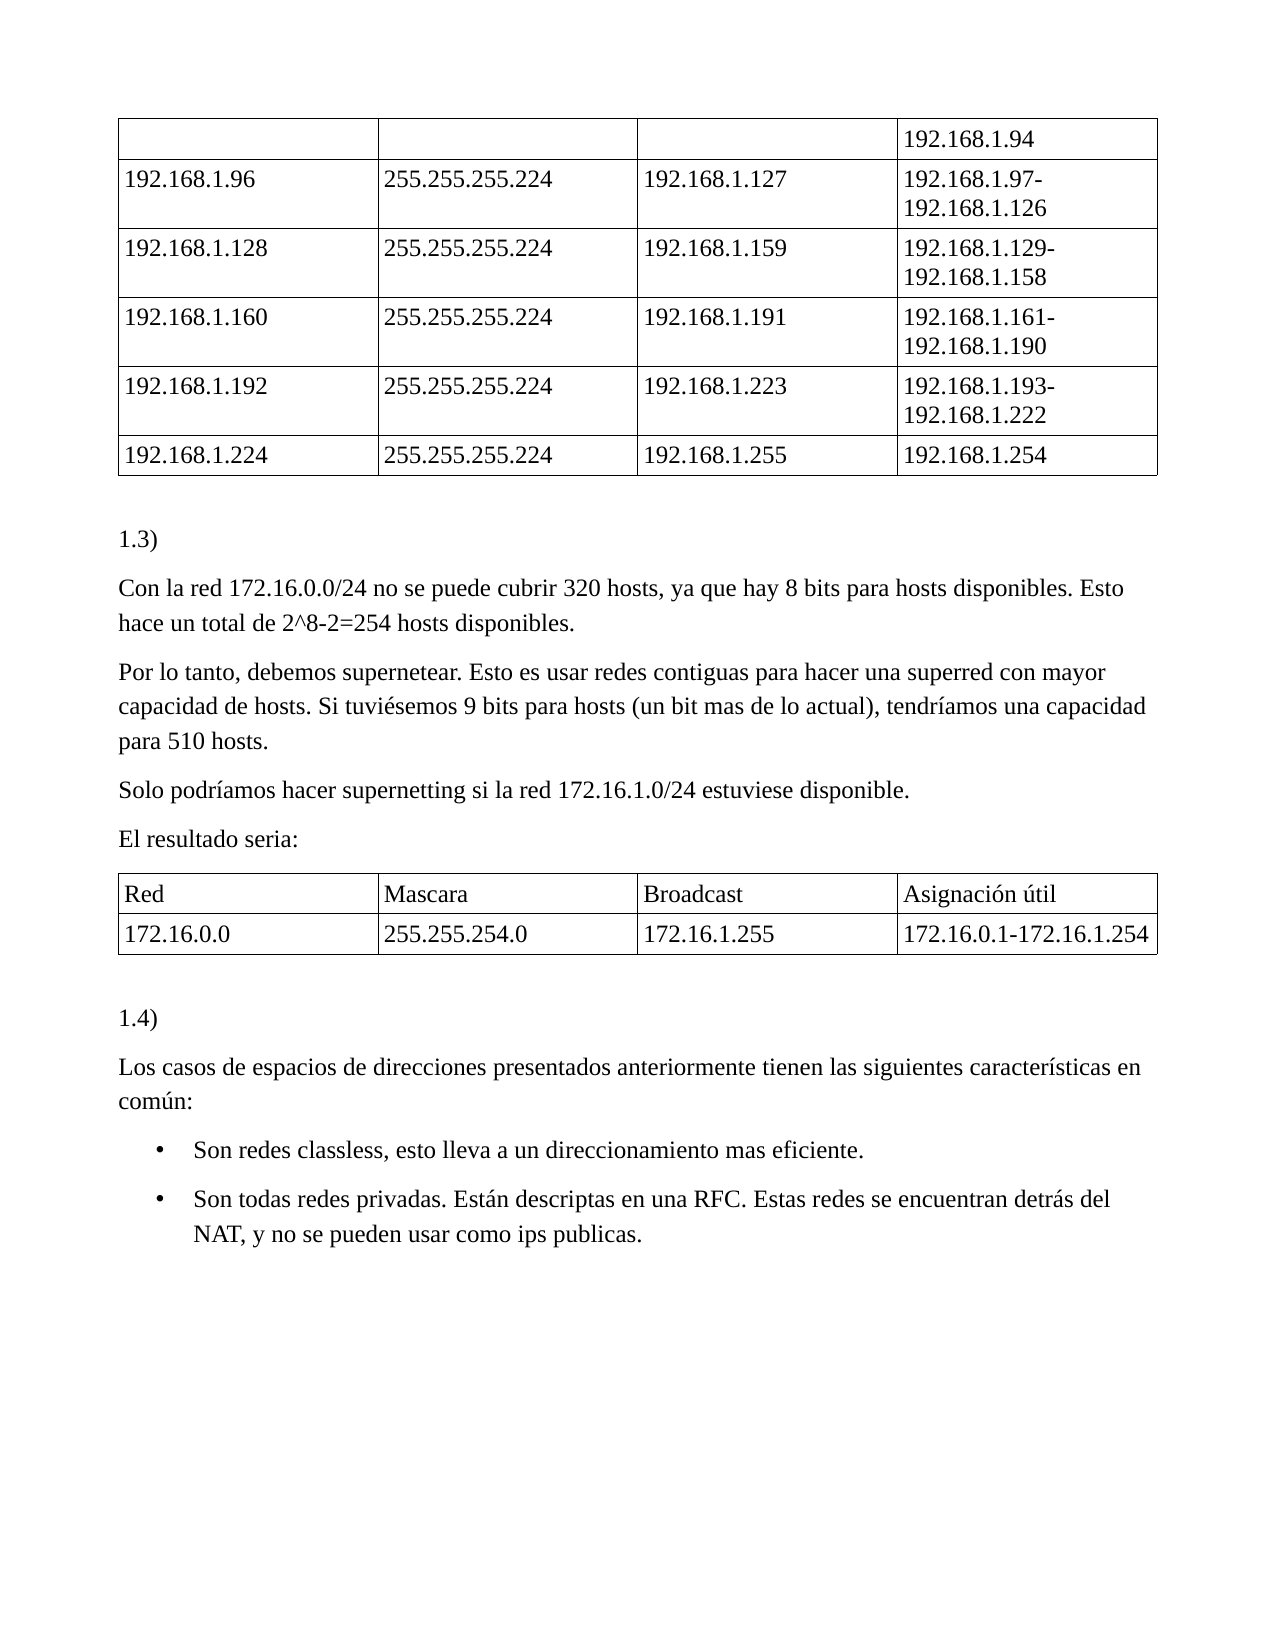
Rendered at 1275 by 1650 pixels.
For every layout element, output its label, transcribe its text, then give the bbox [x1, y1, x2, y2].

list Son todas redes privadas. Están descriptas en una RFC. Estas redes se encuentran detrás del NAT, y no se pueden usar como ips publicas. [156, 1184, 1157, 1248]
table_header Asignación útil [898, 874, 1157, 913]
table_cell 192.168.1.127 [638, 160, 897, 227]
table_cell [638, 119, 897, 158]
table_cell 255.255.255.224 [379, 436, 637, 475]
table_cell 255.255.255.224 [379, 367, 637, 435]
table_cell 192.168.1.191 [638, 298, 897, 366]
table_cell [379, 119, 637, 158]
table_cell 172.16.0.0 [119, 914, 378, 953]
text Con la red 172.16.0.0/24 no se puede cubrir 320 hosts, ya que hay 8 bits para hosts disponibles. Esto hace un total de 2^8-2=254 hosts disponibles. [118, 573, 1157, 636]
table_cell 192.168.1.97-192.168.1.126 [898, 160, 1157, 227]
text El resultado seria: [118, 824, 1157, 853]
table_cell 192.168.1.160 [119, 298, 378, 366]
table_header Broadcast [638, 874, 897, 913]
text Solo podríamos hacer supernetting si la red 172.16.1.0/24 estuviese disponible. [118, 775, 1157, 803]
table_cell 192.168.1.224 [119, 436, 378, 475]
table_cell 255.255.254.0 [379, 914, 637, 953]
table_cell [119, 119, 378, 158]
table_cell 192.168.1.192 [119, 367, 378, 435]
table_header Mascara [379, 874, 637, 913]
table_cell 192.168.1.161-192.168.1.190 [898, 298, 1157, 366]
table_cell 255.255.255.224 [379, 160, 637, 227]
table_header Red [119, 874, 378, 913]
table_cell 172.16.0.1-172.16.1.254 [898, 914, 1157, 953]
list Son redes classless, esto lleva a un direccionamiento mas eficiente. [156, 1135, 1157, 1164]
text Por lo tanto, debemos supernetear. Esto es usar redes contiguas para hacer una superred con mayor capacidad de hosts. Si tuviésemos 9 bits para hosts (un bit mas de lo actual), tendríamos una capacidad para 510 hosts. [118, 657, 1157, 754]
table_cell 192.168.1.193-192.168.1.222 [898, 367, 1157, 435]
table_cell 192.168.1.255 [638, 436, 897, 475]
table_cell 192.168.1.254 [898, 436, 1157, 475]
text 1.4) [118, 1003, 1157, 1031]
table_cell 192.168.1.129-192.168.1.158 [898, 229, 1157, 297]
text 1.3) [118, 524, 1157, 553]
table_cell 255.255.255.224 [379, 298, 637, 366]
table_cell 192.168.1.128 [119, 229, 378, 297]
table_cell 255.255.255.224 [379, 229, 637, 297]
table_cell 192.168.1.223 [638, 367, 897, 435]
table_cell 192.168.1.96 [119, 160, 378, 227]
table_cell 172.16.1.255 [638, 914, 897, 953]
table_cell 192.168.1.94 [898, 119, 1157, 158]
table_cell 192.168.1.159 [638, 229, 897, 297]
text Los casos de espacios de direcciones presentados anteriormente tienen las siguientes características en común: [118, 1052, 1157, 1115]
